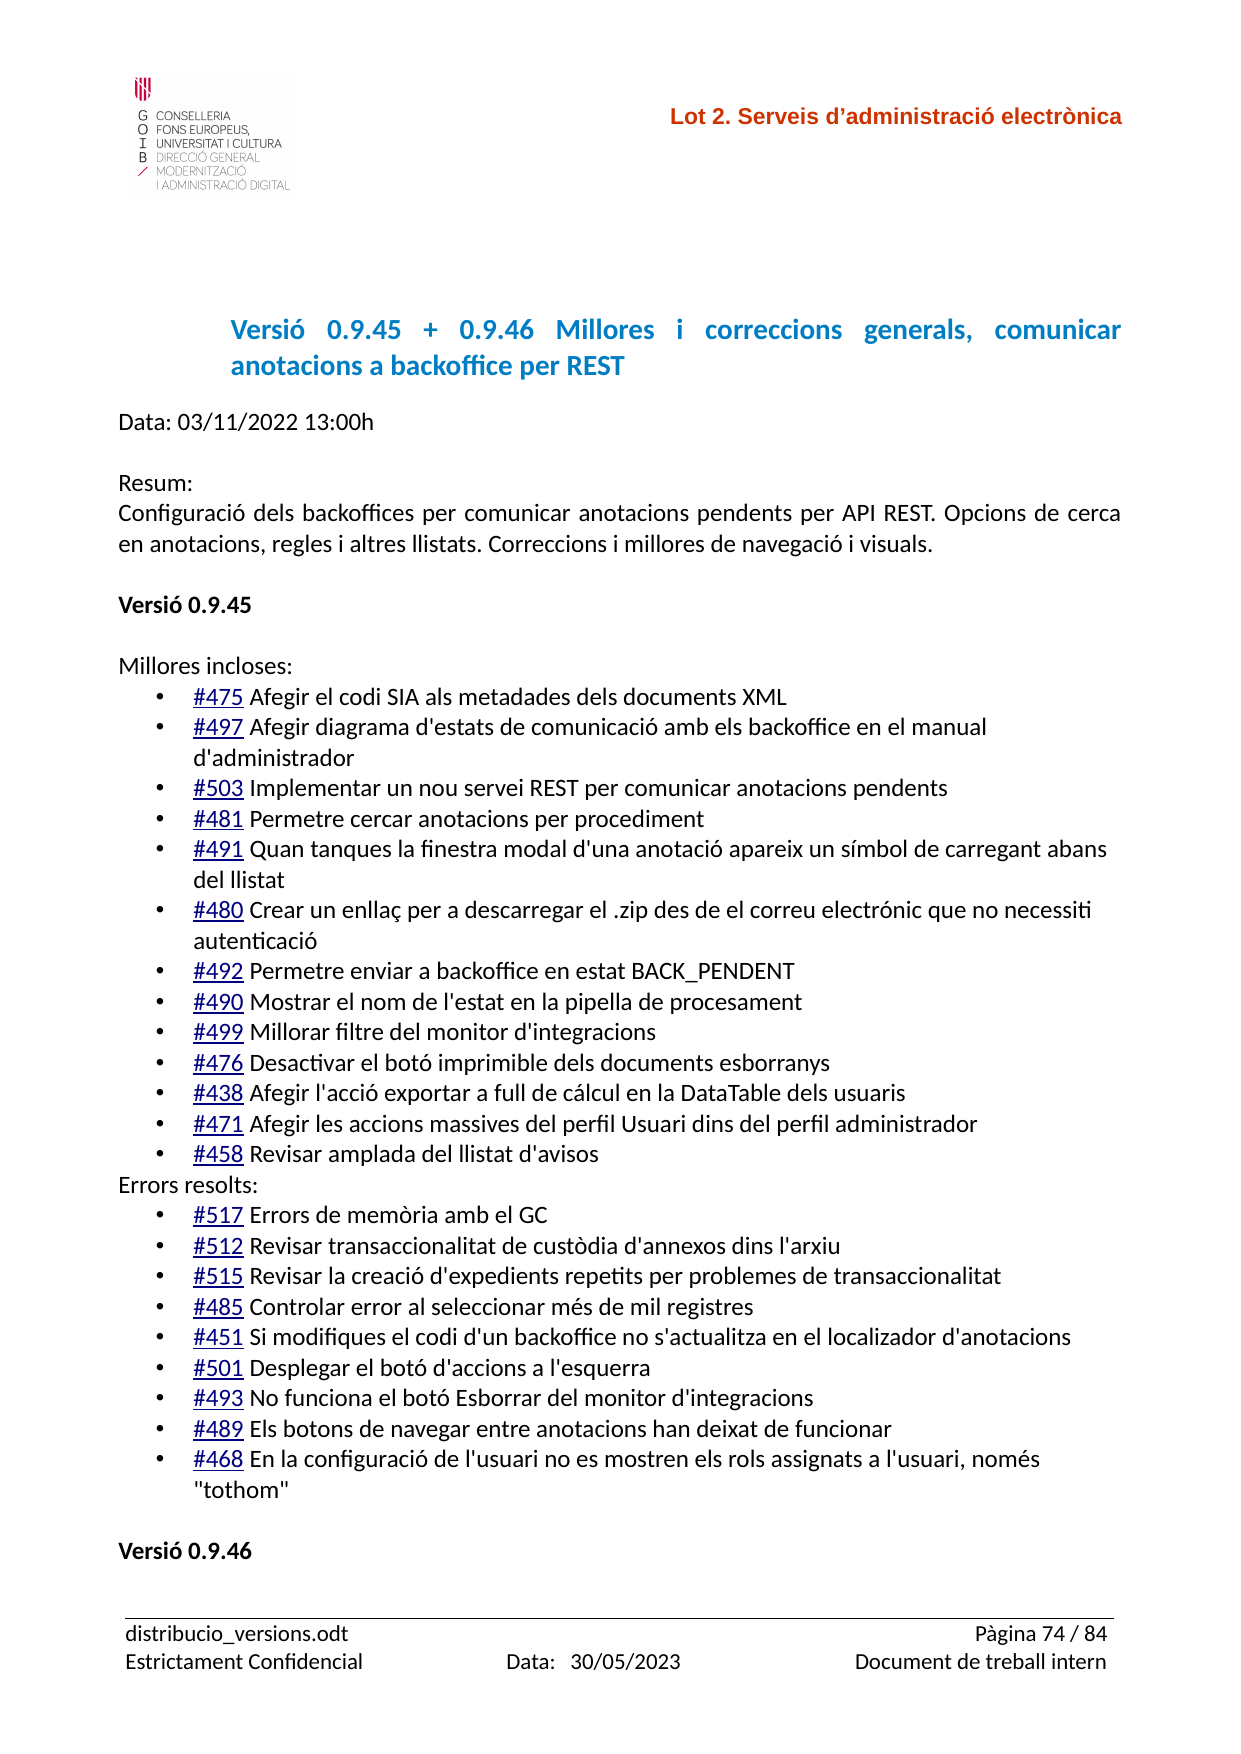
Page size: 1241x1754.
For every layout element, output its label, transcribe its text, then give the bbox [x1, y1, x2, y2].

text Resum: [118, 467, 1122, 497]
text Millores incloses: [118, 650, 1122, 681]
list #503 Implementar un nou servei REST per comunicar anotacions pendents [156, 772, 1122, 803]
list #438 Afegir l'acció exportar a full de cálcul en la DataTable dels usuaris [156, 1077, 1122, 1108]
list #485 Controlar error al seleccionar més de mil registres [156, 1291, 1122, 1322]
list #480 Crear un enllaç per a descarregar el .zip des de el correu electrónic que no necessiti autenticació [156, 894, 1122, 955]
text Configuració dels backoffices per comunicar anotacions pendents per API REST. Opcions de cerca en anotacions, regles i altres llistats. Correccions i millores de navegació i visuals. [118, 497, 1122, 558]
list #492 Permetre enviar a backoffice en estat BACK_PENDENT [156, 955, 1122, 986]
list #501 Desplegar el botó d'accions a l'esquerra [156, 1352, 1122, 1383]
list #489 Els botons de navegar entre anotacions han deixat de funcionar [156, 1413, 1122, 1444]
list #471 Afegir les accions massives del perfil Usuari dins del perfil administrador [156, 1108, 1122, 1138]
list #493 No funciona el botó Esborrar del monitor d'integracions [156, 1383, 1122, 1413]
picture [126, 70, 299, 197]
subtitle Versió 0.9.45 + 0.9.46 Millores i correccions generals, comunicar anotacions a backoffice per REST [153, 311, 1122, 382]
list #497 Afegir diagrama d'estats de comunicació amb els backoffice en el manual d'administrador [156, 711, 1122, 772]
text Versió 0.9.46 [118, 1535, 1122, 1566]
list #515 Revisar la creació d'expedients repetits per problemes de transaccionalitat [156, 1261, 1122, 1291]
list #512 Revisar transaccionalitat de custòdia d'annexos dins l'arxiu [156, 1230, 1122, 1261]
text Data: 03/11/2022 13:00h [118, 406, 1122, 436]
list #517 Errors de memòria amb el GC [156, 1199, 1122, 1230]
list #476 Desactivar el botó imprimible dels documents esborranys [156, 1047, 1122, 1077]
list #490 Mostrar el nom de l'estat en la pipella de procesament [156, 986, 1122, 1016]
list #468 En la configuració de l'usuari no es mostren els rols assignats a l'usuari, només "tothom" [156, 1444, 1122, 1505]
list #499 Millorar filtre del monitor d'integracions [156, 1016, 1122, 1047]
list #475 Afegir el codi SIA als metadades dels documents XML [156, 681, 1122, 711]
list #458 Revisar amplada del llistat d'avisos [156, 1138, 1122, 1169]
list #481 Permetre cercar anotacions per procediment [156, 803, 1122, 833]
list #491 Quan tanques la finestra modal d'una anotació apareix un símbol de carregant abans del llistat [156, 833, 1122, 894]
text Errors resolts: [118, 1169, 1122, 1199]
text Versió 0.9.45 [118, 589, 1122, 619]
list #451 Si modifiques el codi d'un backoffice no s'actualitza en el localizador d'anotacions [156, 1322, 1122, 1352]
